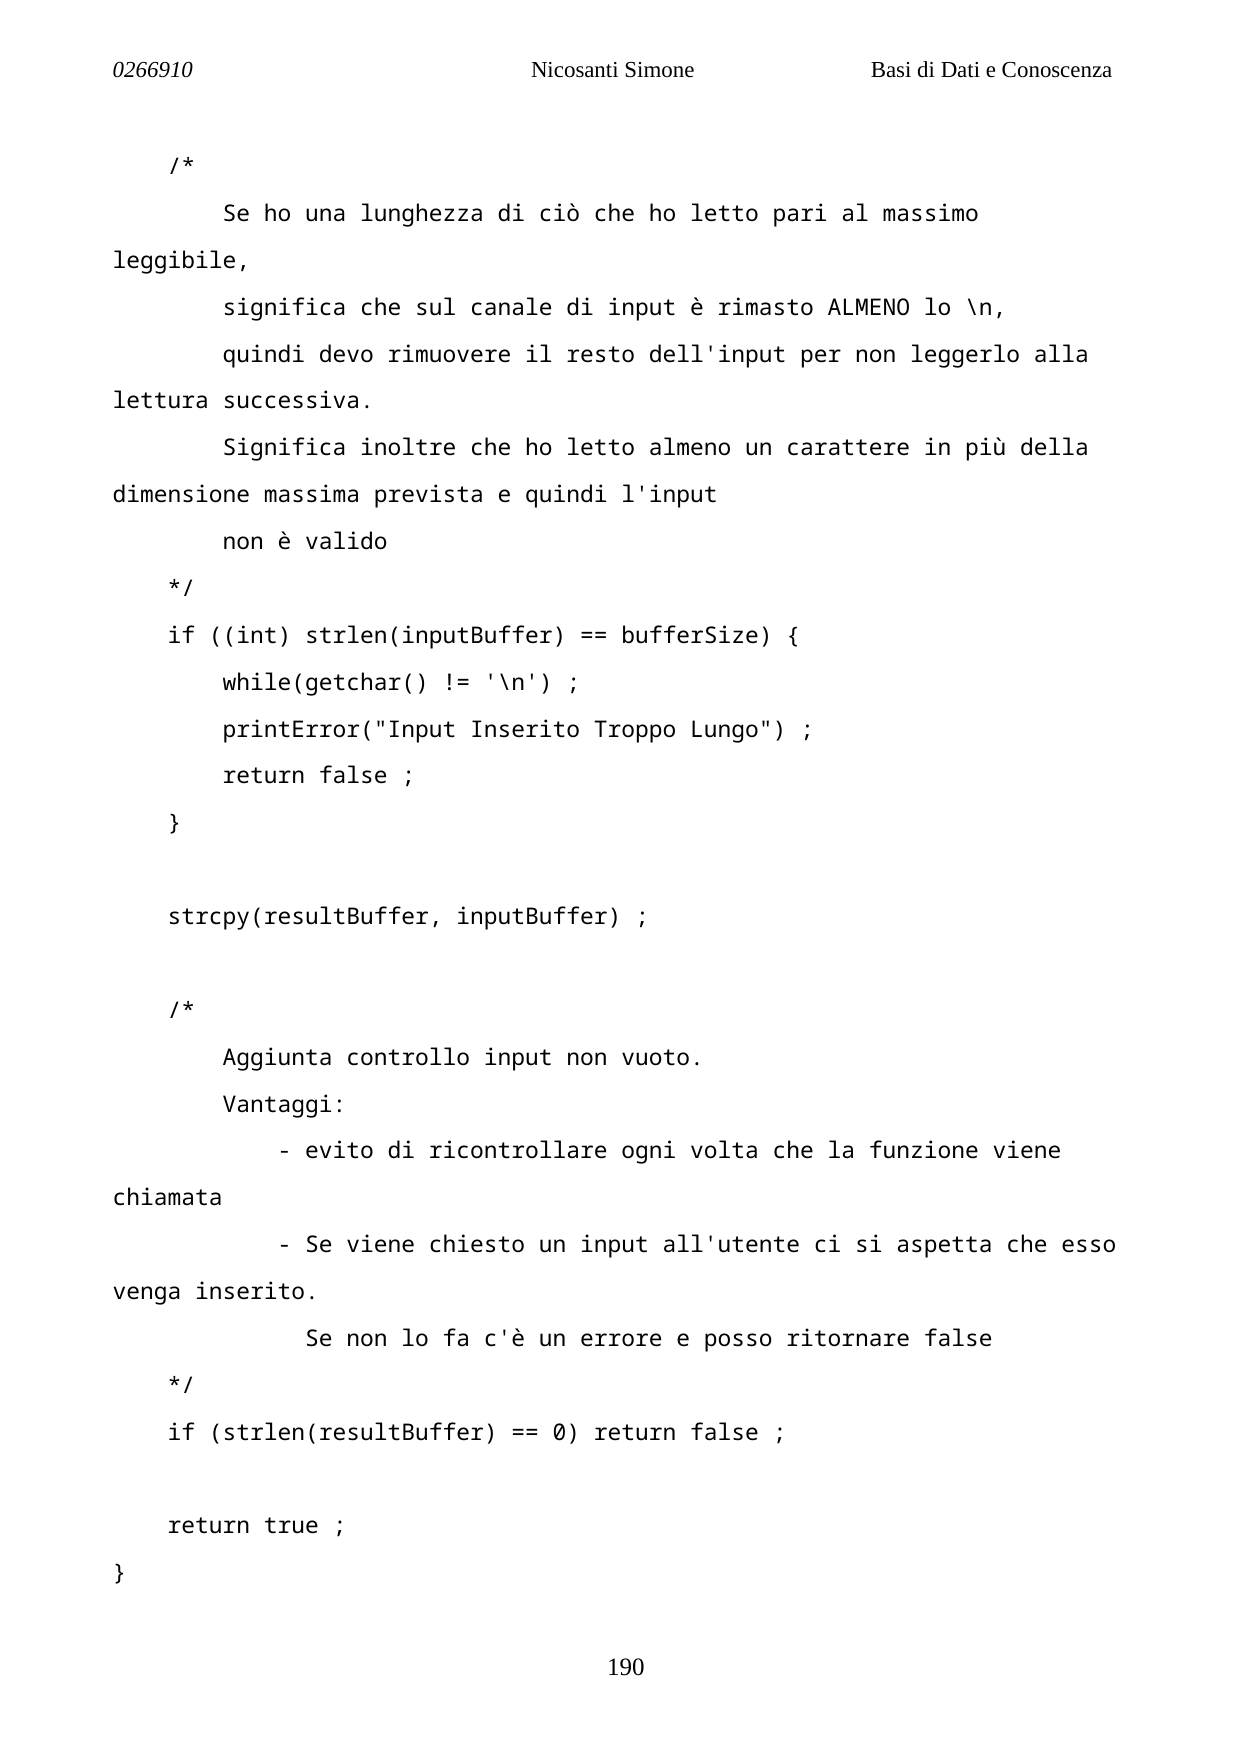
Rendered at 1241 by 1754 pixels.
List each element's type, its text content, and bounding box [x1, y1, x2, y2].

text printError("Input Inserito Troppo Lungo") ; [112, 712, 1128, 744]
text while(getchar() != '\n') ; [112, 666, 1128, 697]
text */ [112, 572, 1128, 603]
text */ [112, 1369, 1128, 1400]
text - Se viene chiesto un input all'utente ci si aspetta che esso venga inserito. [112, 1228, 1128, 1306]
text if (strlen(resultBuffer) == 0) return false ; [112, 1416, 1128, 1447]
text - evito di ricontrollare ogni volta che la funzione viene chiamata [112, 1134, 1128, 1212]
text Se non lo fa c'è un errore e posso ritornare false [112, 1322, 1128, 1353]
text Aggiunta controllo input non vuoto. [112, 1041, 1128, 1072]
text if ((int) strlen(inputBuffer) == bufferSize) { [112, 619, 1128, 650]
text significa che sul canale di input è rimasto ALMENO lo \n, [112, 291, 1128, 322]
text } [112, 806, 1128, 837]
text /* [112, 994, 1128, 1025]
text strcpy(resultBuffer, inputBuffer) ; [112, 900, 1128, 931]
text return false ; [112, 759, 1128, 791]
text } [112, 1556, 1128, 1587]
text Vantaggi: [112, 1087, 1128, 1119]
text Significa inoltre che ho letto almeno un carattere in più della dimensione massima prevista e quindi l'input [112, 431, 1128, 509]
text Se ho una lunghezza di ciò che ho letto pari al massimo leggibile, [112, 197, 1128, 275]
text /* [112, 150, 1128, 181]
text quindi devo rimuovere il resto dell'input per non leggerlo alla lettura successiva. [112, 337, 1128, 416]
text return true ; [112, 1509, 1128, 1541]
text non è valido [112, 525, 1128, 556]
